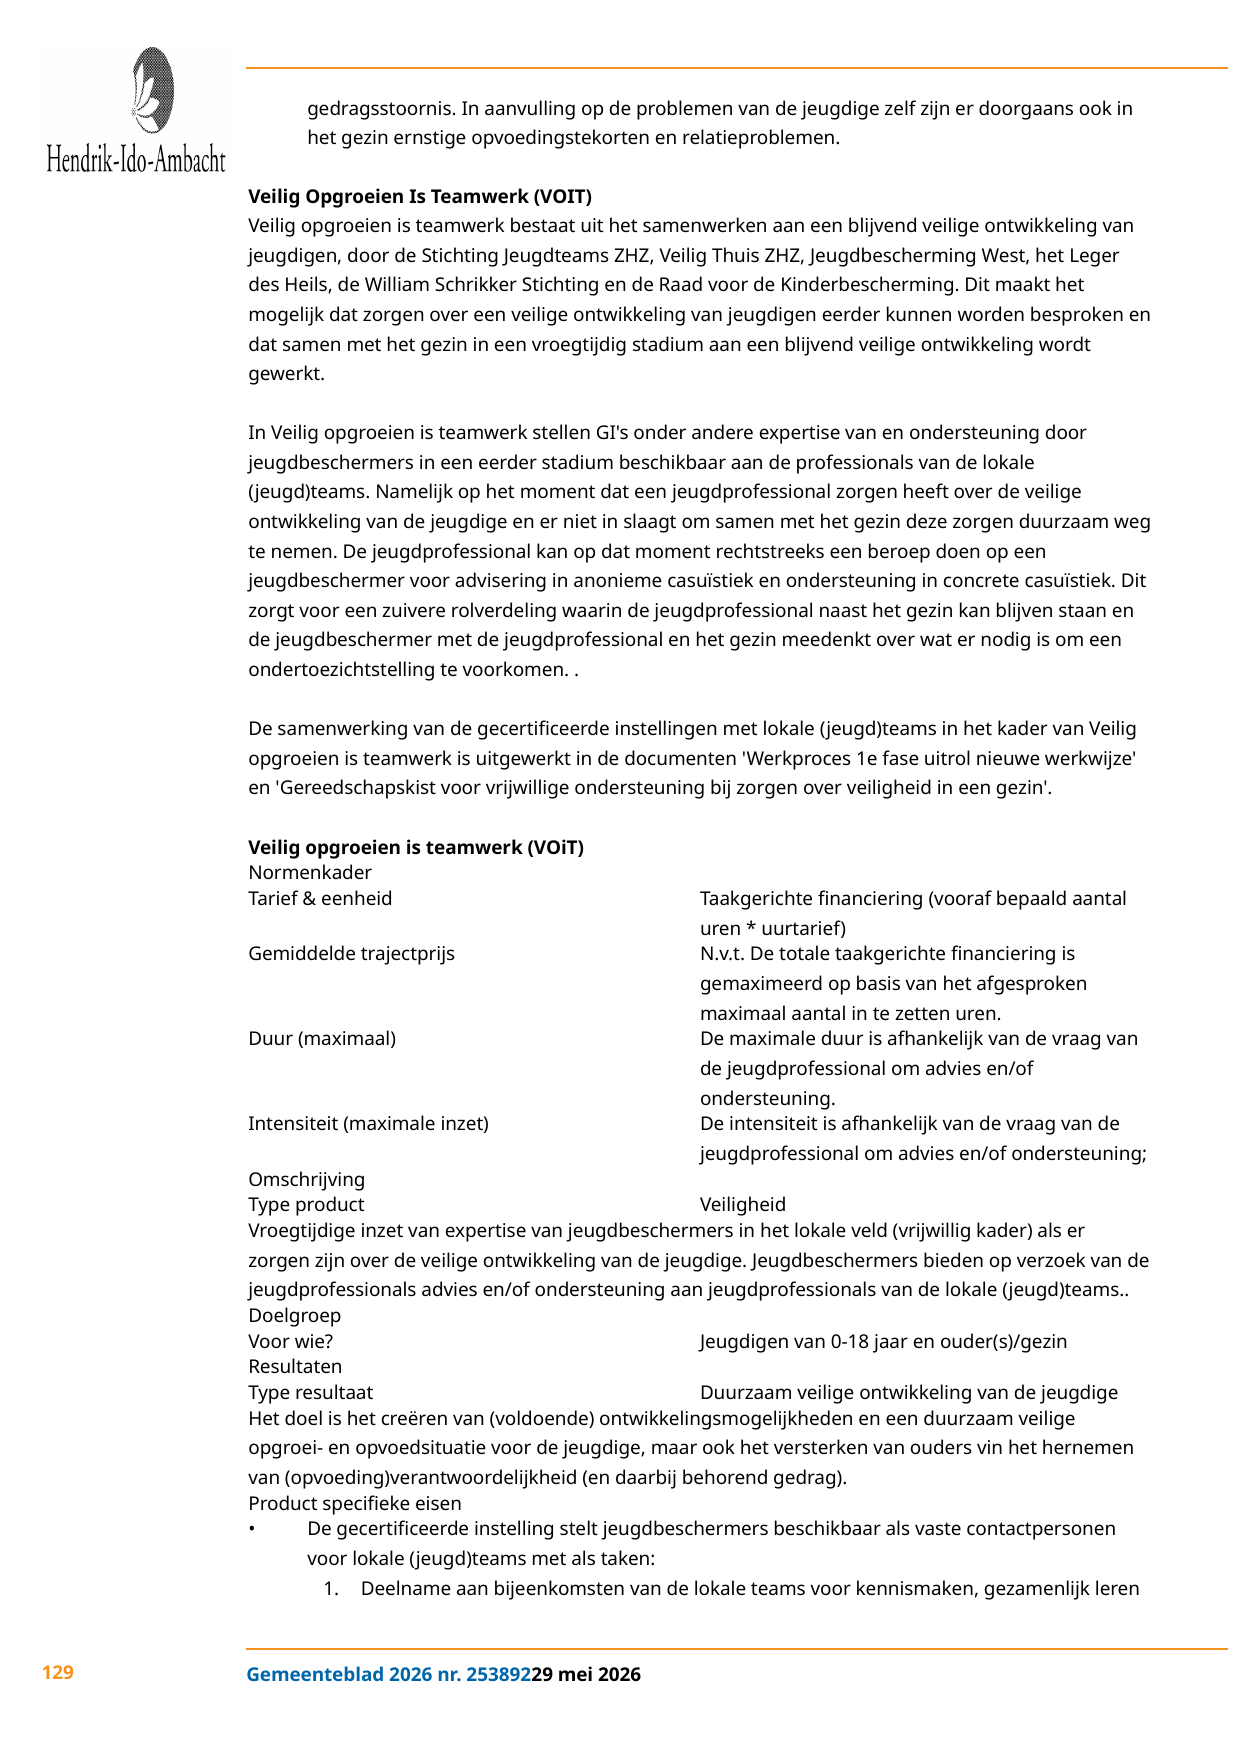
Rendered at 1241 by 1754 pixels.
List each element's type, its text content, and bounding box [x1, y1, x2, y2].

table_cell De intensiteit is afhankelijk van de vraag van de jeugdprofessional om advies en/of ondersteuning; [700, 1110, 1152, 1166]
table_header Veilig opgroeien is teamwerk (VOiT) [248, 834, 1152, 859]
table_cell Intensiteit (maximale inzet) [248, 1110, 700, 1166]
table_cell De gecertificeerde instelling stelt jeugdbeschermers beschikbaar als vaste contactpersonen voor lokale (jeugd)teams met als taken: Deelname aan bijeenkomsten van de lokale teams voor kennismaken, gezamenlijk leren [248, 1516, 1152, 1601]
table_cell Jeugdigen van 0-18 jaar en ouder(s)/gezin [700, 1328, 1152, 1353]
text Veilig Opgroeien Is Teamwerk (VOIT) [248, 183, 1152, 209]
table_cell Taakgerichte financiering (vooraf bepaald aantal uren * uurtarief) [700, 885, 1152, 941]
table_cell Omschrijving [248, 1166, 1152, 1191]
table_cell N.v.t. De totale taakgerichte financiering is gemaximeerd op basis van het afgesproken maximaal aantal in te zetten uren. [700, 941, 1152, 1026]
table_cell gedragsstoornis. In aanvulling op de problemen van de jeugdige zelf zijn er doorgaans ook in het gezin ernstige opvoedingstekorten en relatieproblemen. [248, 95, 1152, 150]
table_cell De maximale duur is afhankelijk van de vraag van de jeugdprofessional om advies en/of ondersteuning. [700, 1026, 1152, 1110]
table_cell Gemiddelde trajectprijs [248, 941, 700, 1026]
table_cell Type product [248, 1191, 700, 1217]
table_cell Het doel is het creëren van (voldoende) ontwikkelingsmogelijkheden en een duurzaam veilige opgroei- en opvoedsituatie voor de jeugdige, maar ook het versterken van ouders vin het hernemen van (opvoeding)verantwoordelijkheid (en daarbij behorend gedrag). [248, 1405, 1152, 1490]
table_cell Duur (maximaal) [248, 1026, 700, 1110]
text In Veilig opgroeien is teamwerk stellen GI's onder andere expertise van en ondersteuning door jeugdbeschermers in een eerder stadium beschikbaar aan de professionals van de lokale (jeugd)teams. Namelijk op het moment dat een jeugdprofessional zorgen heeft over de veilige ontwikkeling van de jeugdige en er niet in slaagt om samen met het gezin deze zorgen duurzaam weg te nemen. De jeugdprofessional kan op dat moment rechtstreeks een beroep doen op een jeugdbeschermer voor advisering in anonieme casuïstiek en ondersteuning in concrete casuïstiek. Dit zorgt voor een zuivere rolverdeling waarin de jeugdprofessional naast het gezin kan blijven staan en de jeugdbeschermer met de jeugdprofessional en het gezin meedenkt over wat er nodig is om een ondertoezichtstelling te voorkomen. . [248, 419, 1152, 682]
text De samenwerking van de gecertificeerde instellingen met lokale (jeugd)teams in het kader van Veilig opgroeien is teamwerk is uitgewerkt in de documenten 'Werkproces 1e fase uitrol nieuwe werkwijze' en 'Gereedschapskist voor vrijwillige ondersteuning bij zorgen over veiligheid in een gezin'. [248, 715, 1152, 800]
table_cell Voor wie? [248, 1328, 700, 1353]
table_cell Veiligheid [700, 1191, 1152, 1217]
table_cell Resultaten [248, 1354, 1152, 1379]
table_cell Type resultaat [248, 1379, 700, 1405]
text Veilig opgroeien is teamwerk bestaat uit het samenwerken aan een blijvend veilige ontwikkeling van jeugdigen, door de Stichting Jeugdteams ZHZ, Veilig Thuis ZHZ, Jeugdbescherming West, het Leger des Heils, de William Schrikker Stichting en de Raad voor de Kinderbescherming. Dit maakt het mogelijk dat zorgen over een veilige ontwikkeling van jeugdigen eerder kunnen worden besproken en dat samen met het gezin in een vroegtijdig stadium aan een blijvend veilige ontwikkeling wordt gewerkt. [248, 212, 1152, 386]
table_cell Tarief & eenheid [248, 885, 700, 941]
picture [41, 47, 231, 172]
table_cell Normenkader [248, 860, 1152, 885]
table_cell Doelgroep [248, 1302, 1152, 1328]
table_cell Duurzaam veilige ontwikkeling van de jeugdige [700, 1379, 1152, 1405]
table_cell Product specifieke eisen [248, 1490, 1152, 1516]
table_cell Vroegtijdige inzet van expertise van jeugdbeschermers in het lokale veld (vrijwillig kader) als er zorgen zijn over de veilige ontwikkeling van de jeugdige. Jeugdbeschermers bieden op verzoek van de jeugdprofessionals advies en/of ondersteuning aan jeugdprofessionals van de lokale (jeugd)teams.. [248, 1217, 1152, 1302]
